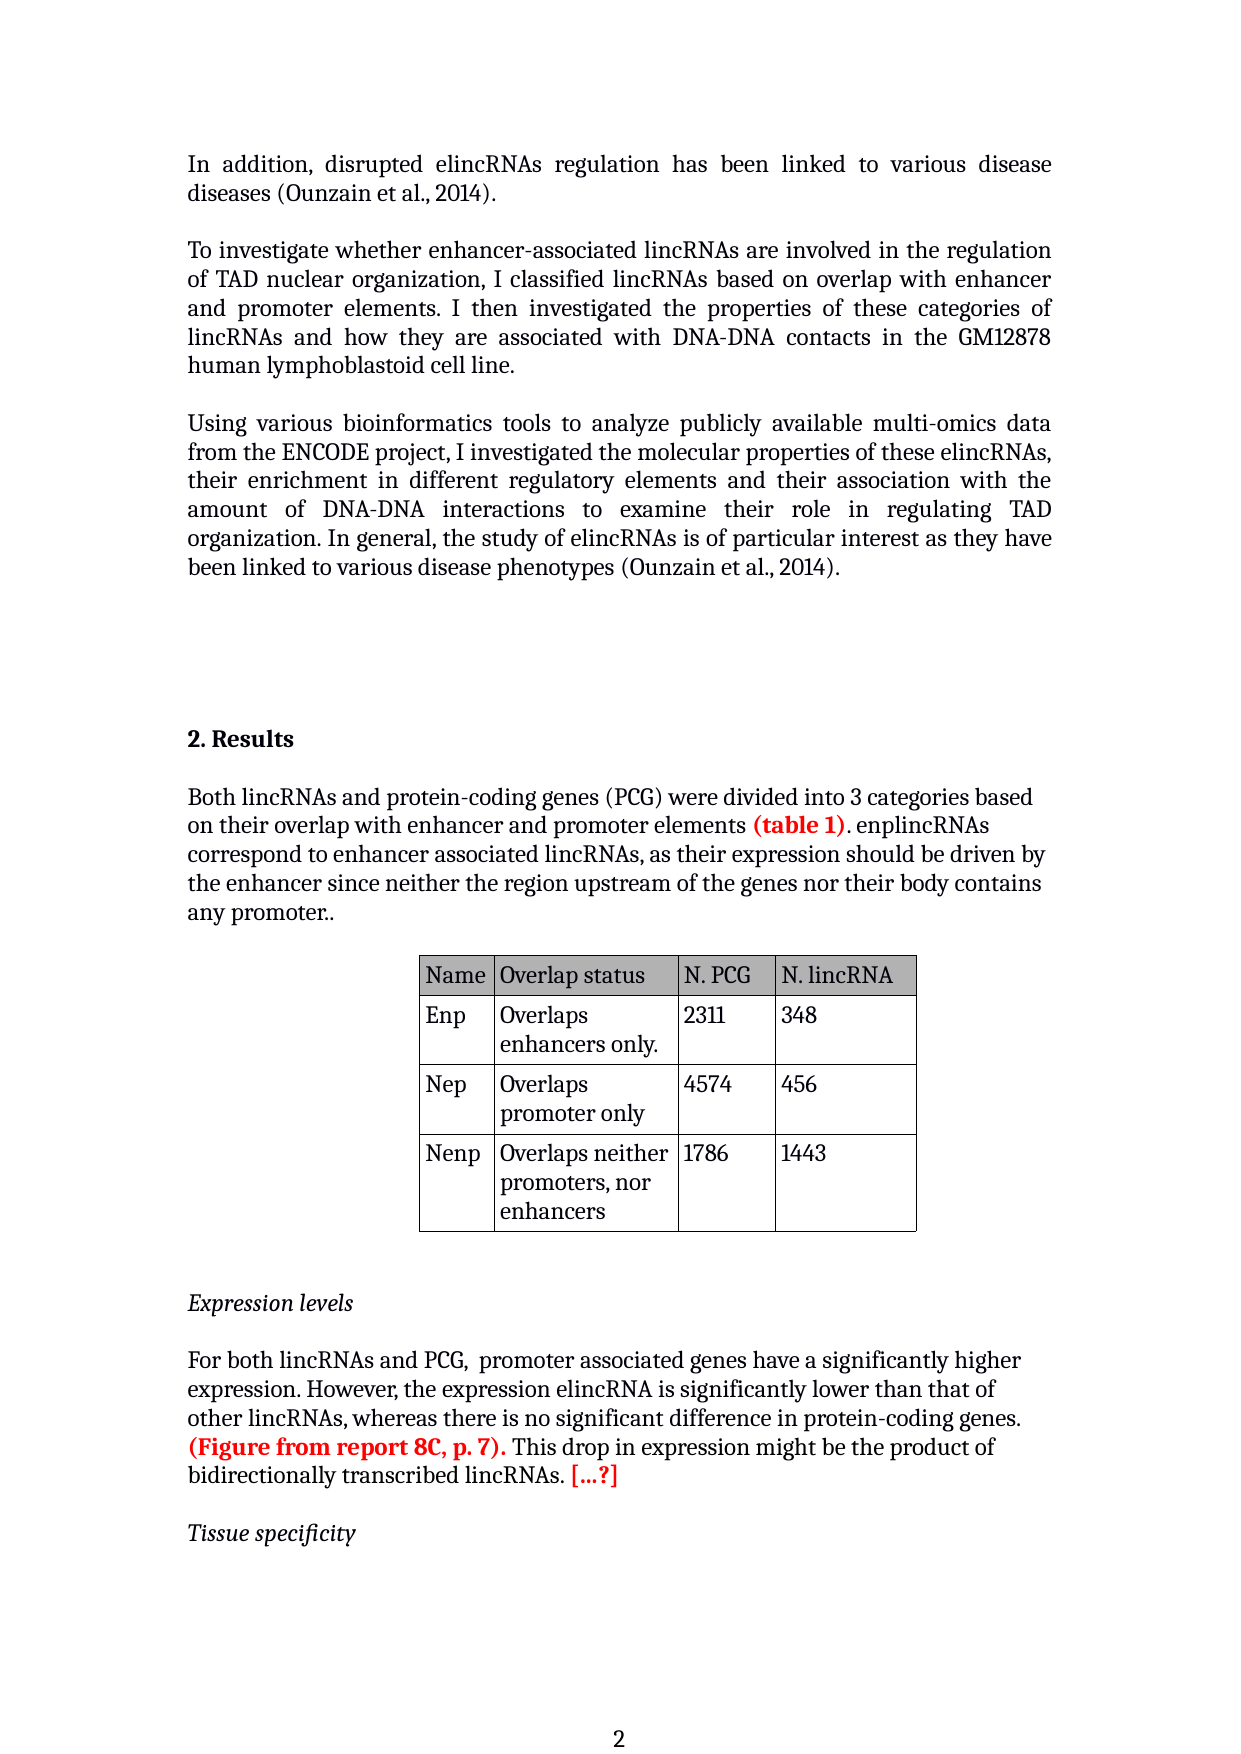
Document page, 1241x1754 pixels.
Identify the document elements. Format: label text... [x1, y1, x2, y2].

text To investigate whether enhancer-associated lincRNAs are involved in the regulation of TAD nuclear organization, I classified lincRNAs based on overlap with enhancer and promoter elements. I then investigated the properties of these categories of lincRNAs and how they are associated with DNA-DNA contacts in the GM12878 human lymphoblastoid cell line. [187, 236, 1053, 380]
table_cell Nep [420, 1065, 494, 1133]
text Both lincRNAs and protein-coding genes (PCG) were divided into 3 categories based on their overlap with enhancer and promoter elements (table 1). enplincRNAs correspond to enhancer associated lincRNAs, as their expression should be driven by the enhancer since neither the region upstream of the genes nor their body contains any promoter.. [187, 782, 1053, 926]
text Tissue specificity [187, 1519, 1053, 1548]
table_header Overlap status [495, 956, 678, 995]
table_cell 1786 [679, 1135, 775, 1231]
text In addition, disrupted elincRNAs regulation has been linked to various disease diseases (Ounzain et al., 2014)⁠. [187, 150, 1053, 207]
table_cell Nenp [420, 1135, 494, 1231]
text 2. Results [187, 725, 1053, 754]
table_cell 2311 [679, 996, 775, 1064]
table_header Name [420, 956, 494, 995]
table_cell Overlaps neither promoters, nor enhancers [495, 1135, 678, 1231]
text Using various bioinformatics tools to analyze publicly available multi-omics data from the ENCODE project, I investigated the molecular properties of these elincRNAs, their enrichment in different regulatory elements and their association with the amount of DNA-DNA interactions to examine their role in regulating TAD organization. In general, the study of elincRNAs is of particular interest as they have been linked to various disease phenotypes (Ounzain et al., 2014)⁠. [187, 409, 1053, 581]
table_cell 1443 [776, 1135, 916, 1231]
table_cell 4574 [679, 1065, 775, 1133]
table_cell Overlaps promoter only [495, 1065, 678, 1133]
table_header N. PCG [679, 956, 775, 995]
table_cell 456 [776, 1065, 916, 1133]
text Expression levels [187, 1289, 1053, 1318]
table_cell 348 [776, 996, 916, 1064]
table_header N. lincRNA [776, 956, 916, 995]
text For both lincRNAs and PCG, promoter associated genes have a significantly higher expression. However, the expression elincRNA is significantly lower than that of other lincRNAs, whereas there is no significant difference in protein-coding genes. (Figure from report 8C, p. 7). This drop in expression might be the product of bidirectionally transcribed lincRNAs. […?] [187, 1346, 1053, 1490]
table_cell Overlaps enhancers only. [495, 996, 678, 1064]
table_cell Enp [420, 996, 494, 1064]
